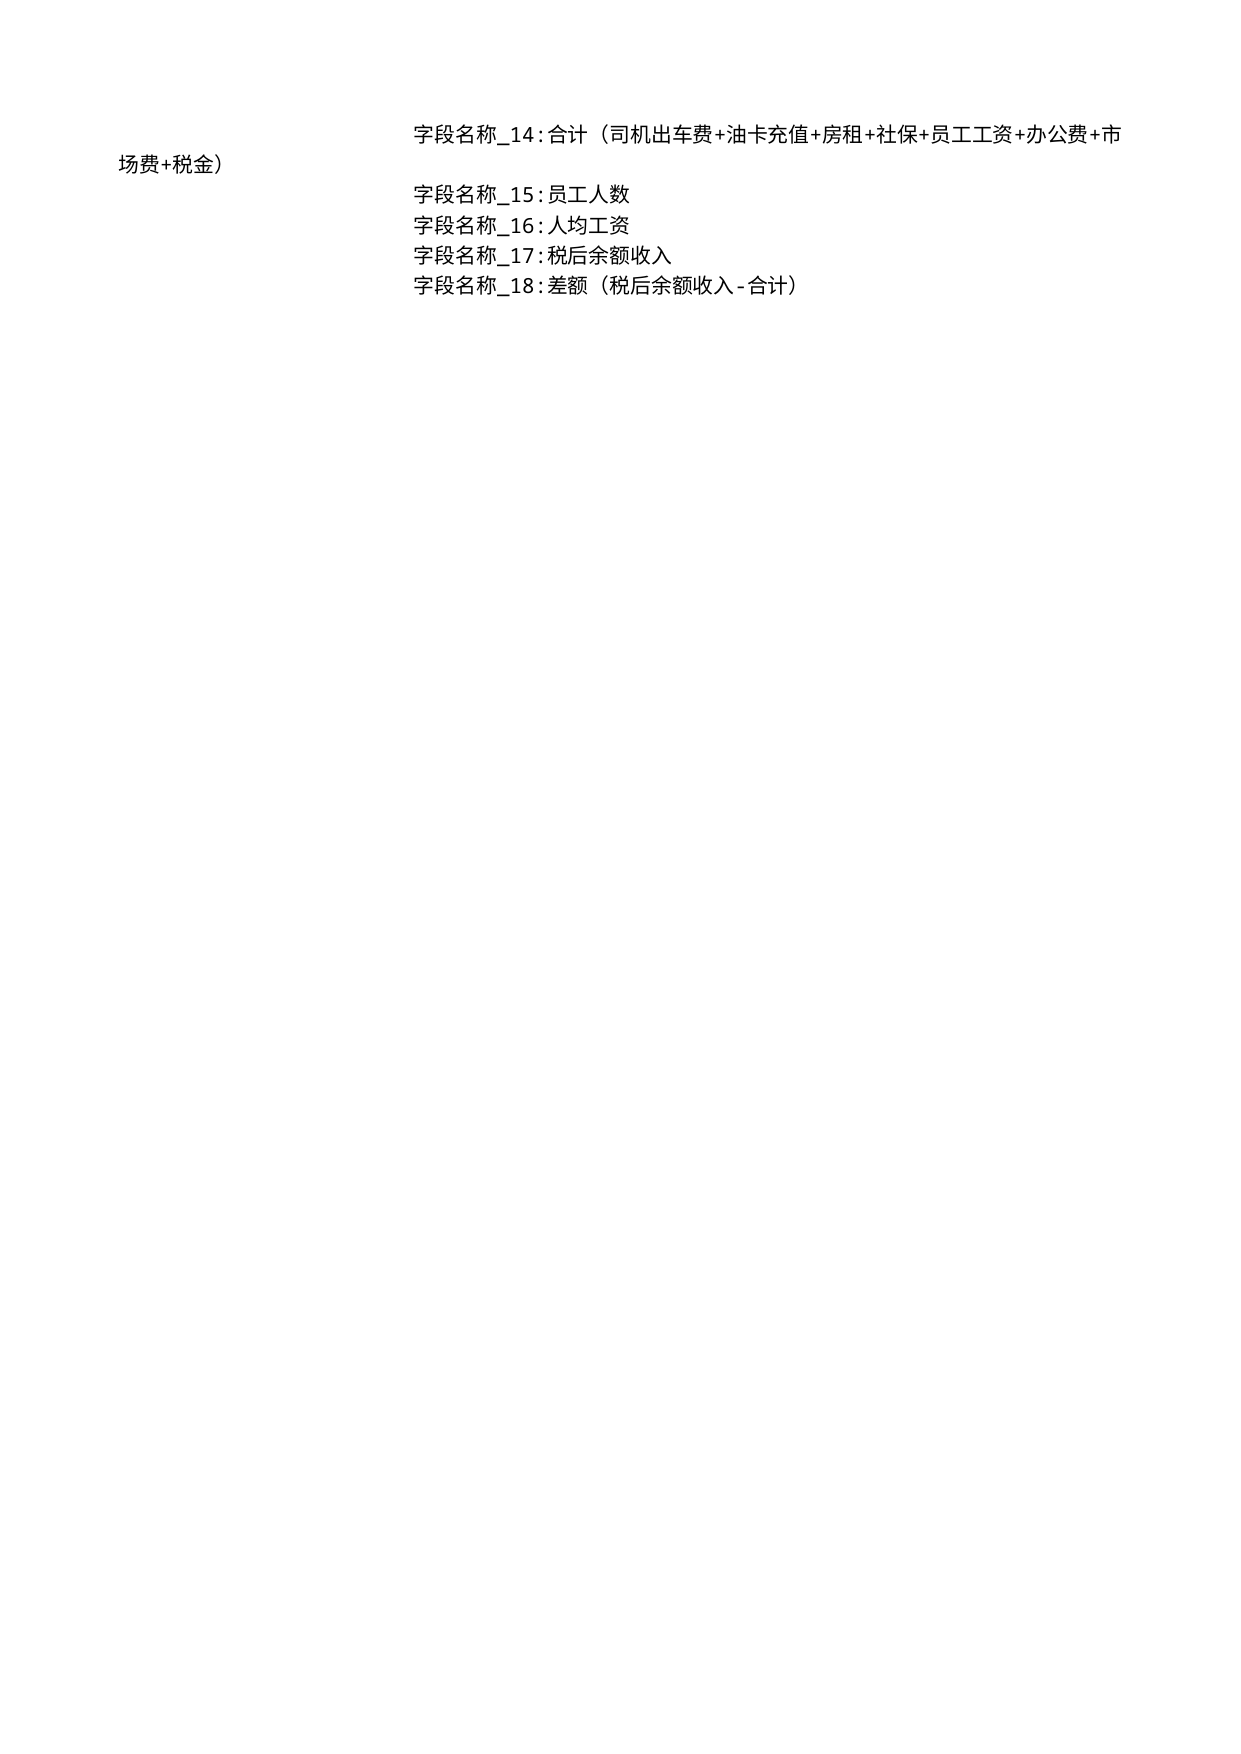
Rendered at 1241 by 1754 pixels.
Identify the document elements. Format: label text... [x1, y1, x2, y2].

text 字段名称_17:税后余额收入 [118, 239, 1122, 270]
text 字段名称_14:合计（司机出车费+油卡充值+房租+社保+员工工资+办公费+市场费+税金） [118, 118, 1122, 179]
text 字段名称_15:员工人数 [118, 179, 1122, 209]
text 字段名称_18:差额（税后余额收入-合计） [118, 270, 1122, 300]
text 字段名称_16:人均工资 [118, 209, 1122, 239]
